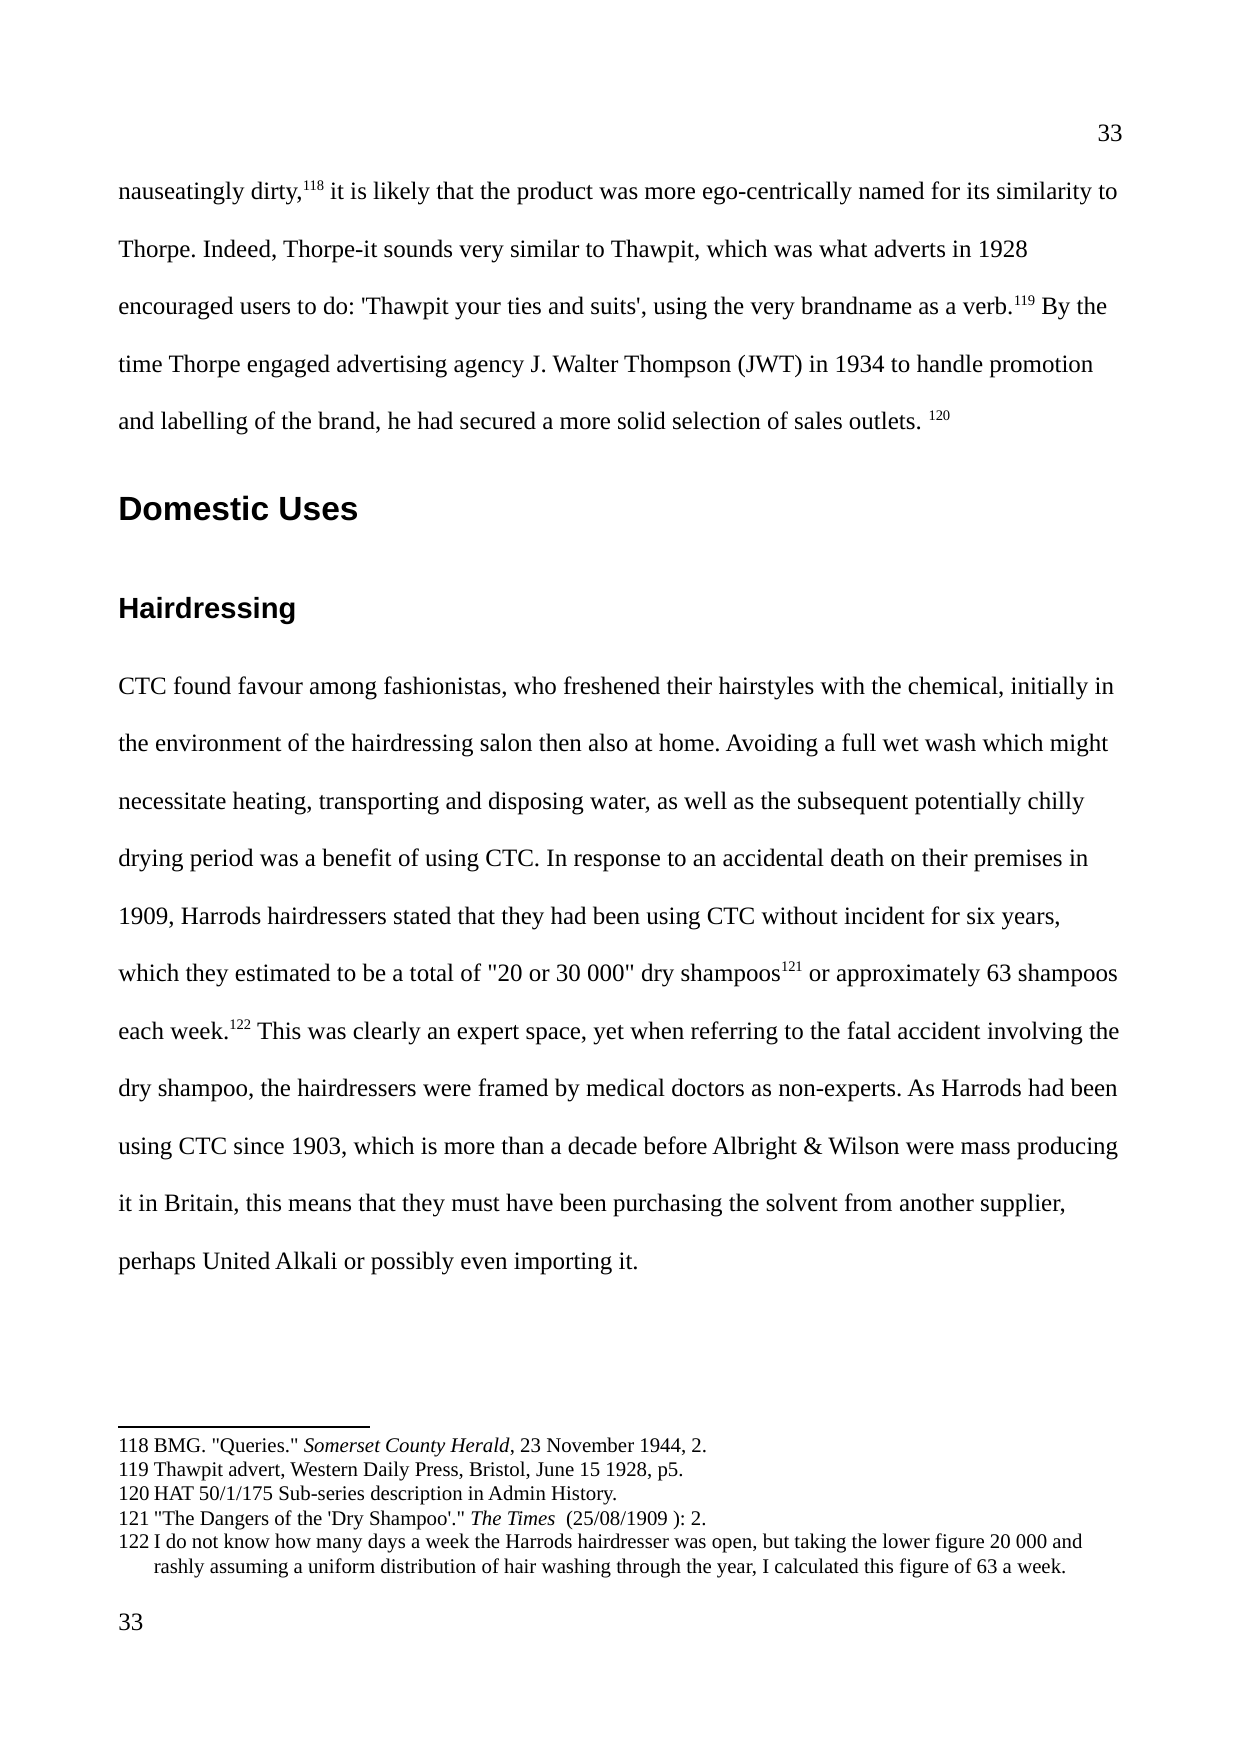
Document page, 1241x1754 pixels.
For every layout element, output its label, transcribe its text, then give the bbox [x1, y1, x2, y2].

text CTC found favour among fashionistas, who freshened their hairstyles with the chemical, initially in the environment of the hairdressing salon then also at home. Avoiding a full wet wash which might necessitate heating, transporting and disposing water, as well as the subsequent potentially chilly drying period was a benefit of using CTC. In response to an accidental death on their premises in 1909, Harrods hairdressers stated that they had been using CTC without incident for six years, which they estimated to be a total of "20 or 30 000" dry shampoos or approximately 63 shampoos each week. This was clearly an expert space, yet when referring to the fatal accident involving the dry shampoo, the hairdressers were framed by medical doctors as non-experts. As Harrods had been using CTC since 1903, which is more than a decade before Albright & Wilson were mass producing it in Britain, this means that they must have been purchasing the solvent from another supplier, perhaps United Alkali or possibly even importing it. [118, 671, 1122, 1274]
text "The Dangers of the 'Dry Shampoo'." The Times (25/08/1909 ): 2. [118, 1505, 1122, 1529]
text HAT 50/1/175 Sub-series description in Admin History. [118, 1481, 1122, 1505]
subtitle Hairdressing [118, 591, 1122, 625]
text Thawpit advert, Western Daily Press, Bristol, June 15 1928, p5. [118, 1457, 1122, 1481]
text I do not know how many days a week the Harrods hairdresser was open, but taking the lower figure 20 000 and rashly assuming a uniform distribution of hair washing through the year, I calculated this figure of 63 a week. [118, 1529, 1122, 1578]
subtitle Domestic Uses [118, 489, 1122, 527]
text BMG. "Queries." Somerset County Herald, 23 November 1944, 2. [118, 1433, 1122, 1457]
text nauseatingly dirty, it is likely that the product was more ego-centrically named for its similarity to Thorpe. Indeed, Thorpe-it sounds very similar to Thawpit, which was what adverts in 1928 encouraged users to do: 'Thawpit your ties and suits', using the very brandname as a verb. By the time Thorpe engaged advertising agency J. Walter Thompson (JWT) in 1934 to handle promotion and labelling of the brand, he had secured a more solid selection of sales outlets. [118, 176, 1122, 435]
